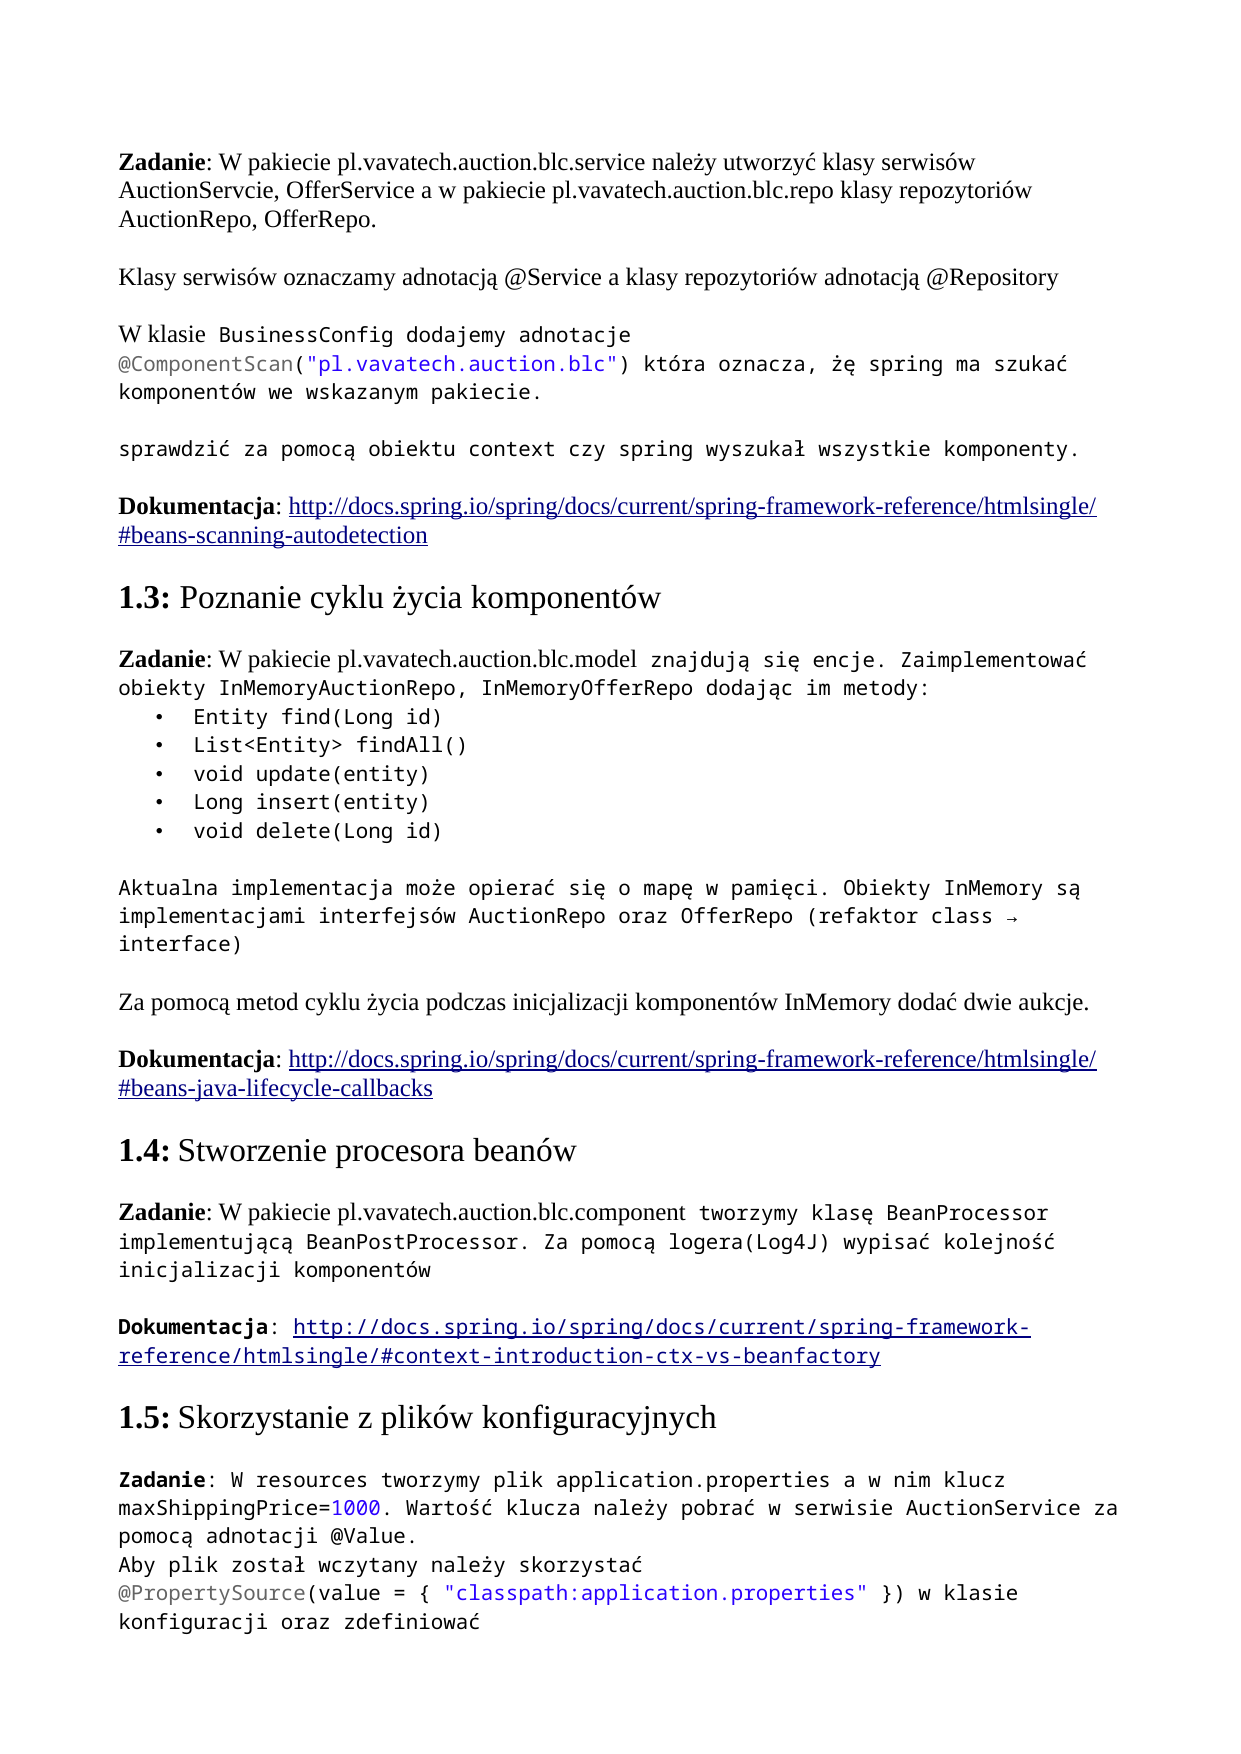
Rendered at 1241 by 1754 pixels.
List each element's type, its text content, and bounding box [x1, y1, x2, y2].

text Aby plik został wczytany należy skorzystać [118, 1550, 1122, 1578]
text 1.5: Skorzystanie z plików konfiguracyjnych [118, 1398, 1122, 1436]
text @PropertySource(value = { "classpath:application.properties" }) w klasie konfiguracji oraz zdefiniować [118, 1578, 1122, 1635]
list void update(entity) [156, 759, 1122, 787]
list List<Entity> findAll() [156, 730, 1122, 759]
text 1.4: Stworzenie procesora beanów [118, 1130, 1122, 1169]
text Zadanie: W pakiecie pl.vavatech.auction.blc.model znajdują się encje. Zaimplementować obiekty InMemoryAuctionRepo, InMemoryOfferRepo dodając im metody: [118, 644, 1122, 702]
text Klasy serwisów oznaczamy adnotacją @Service a klasy repozytoriów adnotacją @Repository [118, 262, 1122, 291]
list Long insert(entity) [156, 787, 1122, 816]
text Za pomocą metod cyklu życia podczas inicjalizacji komponentów InMemory dodać dwie aukcje. [118, 987, 1122, 1015]
text Zadanie: W pakiecie pl.vavatech.auction.blc.service należy utworzyć klasy serwisów AuctionServcie, OfferService a w pakiecie pl.vavatech.auction.blc.repo klasy repozytoriów AuctionRepo, OfferRepo. [118, 147, 1122, 233]
list void delete(Long id) [156, 816, 1122, 844]
text sprawdzić za pomocą obiektu context czy spring wyszukał wszystkie komponenty. [118, 434, 1122, 463]
text Zadanie: W resources tworzymy plik application.properties a w nim klucz maxShippingPrice=1000. Wartość klucza należy pobrać w serwisie AuctionService za pomocą adnotacji @Value. [118, 1465, 1122, 1550]
text 1.3: Poznanie cyklu życia komponentów [118, 577, 1122, 615]
list Entity find(Long id) [156, 702, 1122, 730]
text Dokumentacja: http://docs.spring.io/spring/docs/current/spring-framework-reference/htmlsingle/#context-introduction-ctx-vs-beanfactory [118, 1312, 1122, 1369]
text Dokumentacja: http://docs.spring.io/spring/docs/current/spring-framework-reference/htmlsingle/#beans-java-lifecycle-callbacks [118, 1044, 1122, 1102]
text Zadanie: W pakiecie pl.vavatech.auction.blc.component tworzymy klasę BeanProcessor implementującą BeanPostProcessor. Za pomocą logera(Log4J) wypisać kolejność inicjalizacji komponentów [118, 1197, 1122, 1284]
text Dokumentacja: http://docs.spring.io/spring/docs/current/spring-framework-reference/htmlsingle/#beans-scanning-autodetection [118, 491, 1122, 548]
text Aktualna implementacja może opierać się o mapę w pamięci. Obiekty InMemory są implementacjami interfejsów AuctionRepo oraz OfferRepo (refaktor class → interface) [118, 873, 1122, 958]
text W klasie BusinessConfig dodajemy adnotacje @ComponentScan("pl.vavatech.auction.blc") która oznacza, żę spring ma szukać komponentów we wskazanym pakiecie. [118, 319, 1122, 406]
